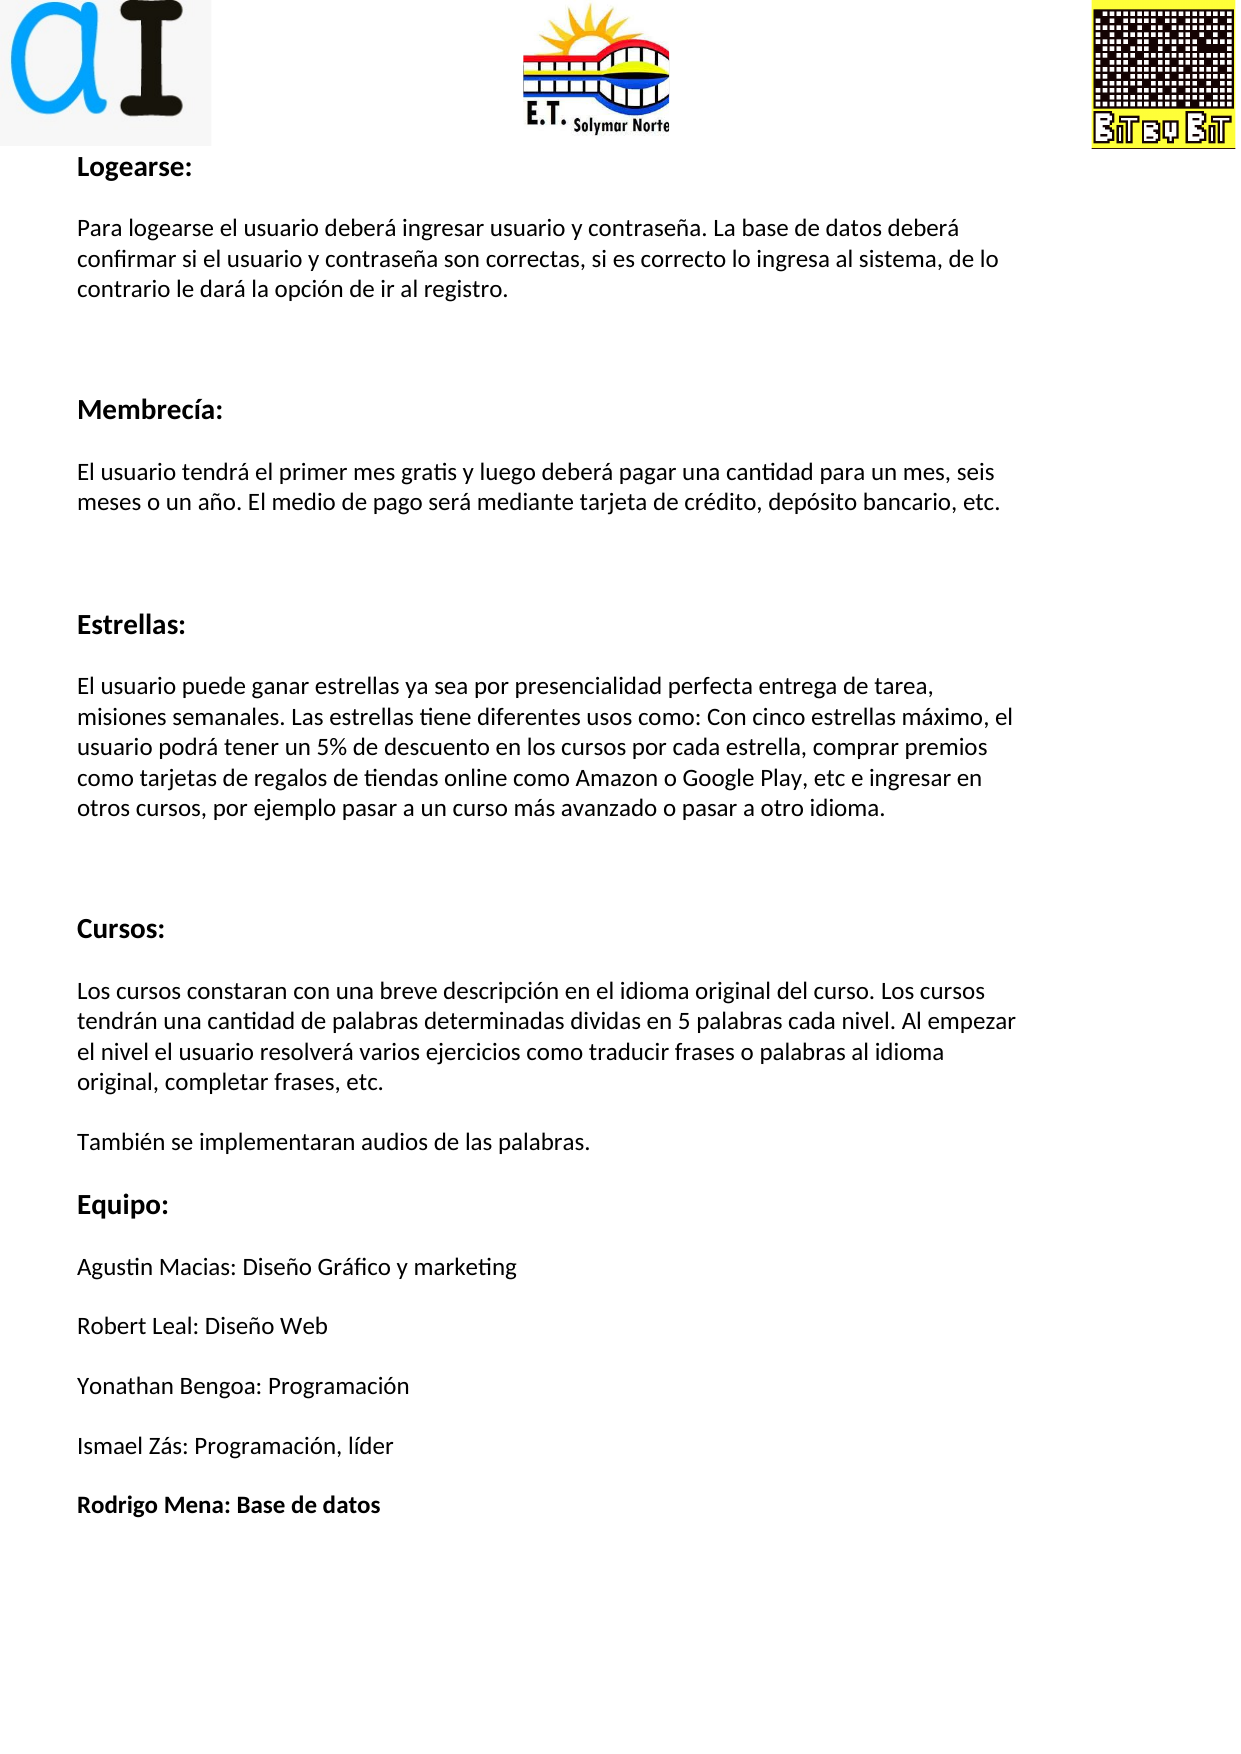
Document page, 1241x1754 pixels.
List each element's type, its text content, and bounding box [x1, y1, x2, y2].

text Equipo: [77, 1186, 1019, 1222]
picture [1091, 0, 1236, 149]
text El usuario puede ganar estrellas ya sea por presencialidad perfecta entrega de tarea, misiones semanales. Las estrellas tiene diferentes usos como: Con cinco estrellas máximo, el usuario podrá tener un 5% de descuento en los cursos por cada estrella, comprar premios como tarjetas de regalos de tiendas online como Amazon o Google Play, etc e ingresar en otros cursos, por ejemplo pasar a un curso más avanzado o pasar a otro idioma. [77, 671, 1019, 823]
text También se implementaran audios de las palabras. [77, 1126, 1019, 1157]
picture [0, 0, 212, 146]
text Logearse: [77, 148, 1019, 183]
text El usuario tendrá el primer mes gratis y luego deberá pagar una cantidad para un mes, seis meses o un año. El medio de pago será mediante tarjeta de crédito, depósito bancario, etc. [77, 456, 1019, 517]
text Cursos: [77, 910, 1019, 946]
text Para logearse el usuario deberá ingresar usuario y contraseña. La base de datos deberá confirmar si el usuario y contraseña son correctas, si es correcto lo ingresa al sistema, de lo contrario le dará la opción de ir al registro. [77, 212, 1019, 304]
text Agustin Macias: Diseño Gráfico y marketing [77, 1251, 1019, 1281]
text Membrecía: [77, 391, 1019, 427]
text Yonathan Bengoa: Programación [77, 1370, 1019, 1401]
text Ismael Zás: Programación, líder [77, 1430, 1019, 1460]
text Rodrigo Mena: Base de datos [77, 1489, 1019, 1520]
text Los cursos constaran con una breve descripción en el idioma original del curso. Los cursos tendrán una cantidad de palabras determinadas dividas en 5 palabras cada nivel. Al empezar el nivel el usuario resolverá varios ejercicios como traducir frases o palabras al idioma original, completar frases, etc. [77, 975, 1019, 1097]
text Estrellas: [77, 606, 1019, 641]
text Robert Leal: Diseño Web [77, 1310, 1019, 1341]
picture [523, 0, 670, 146]
